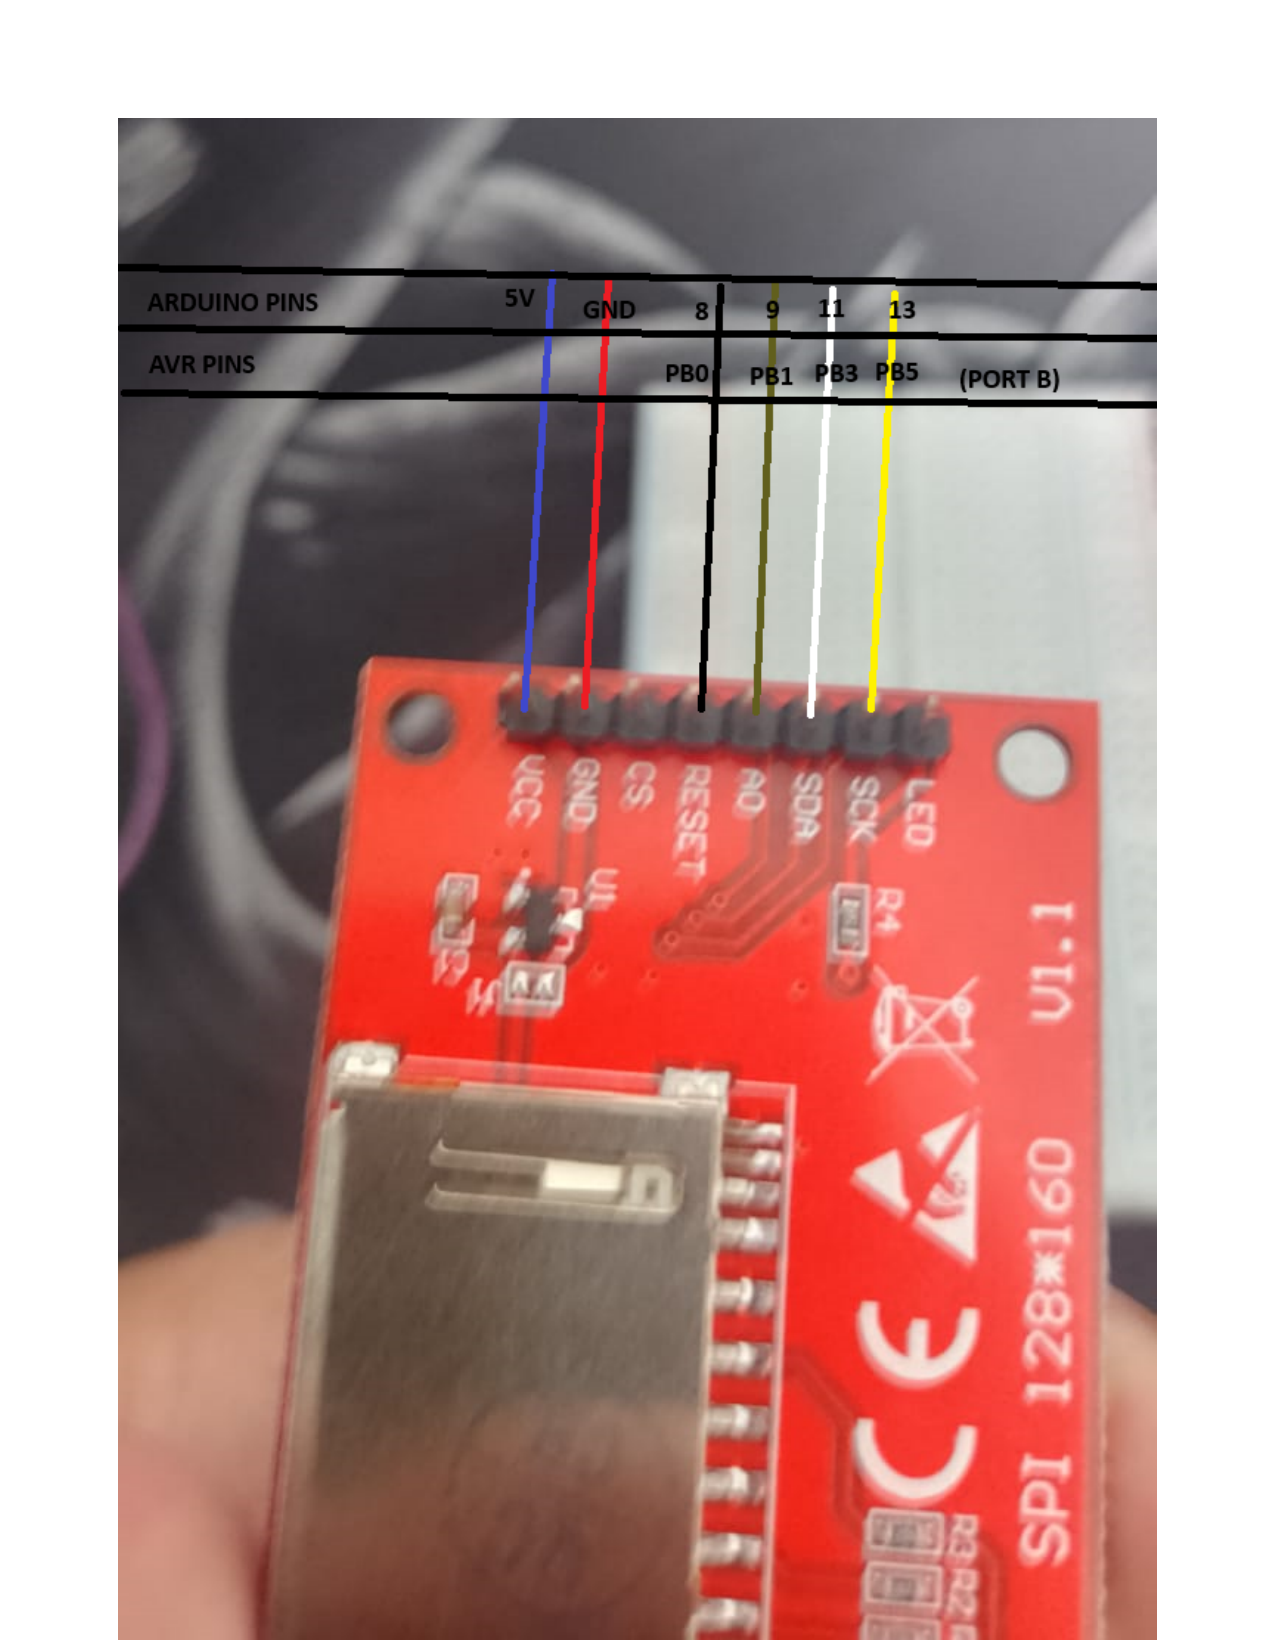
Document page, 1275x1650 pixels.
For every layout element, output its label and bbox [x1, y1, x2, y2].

picture [118, 118, 1157, 1640]
